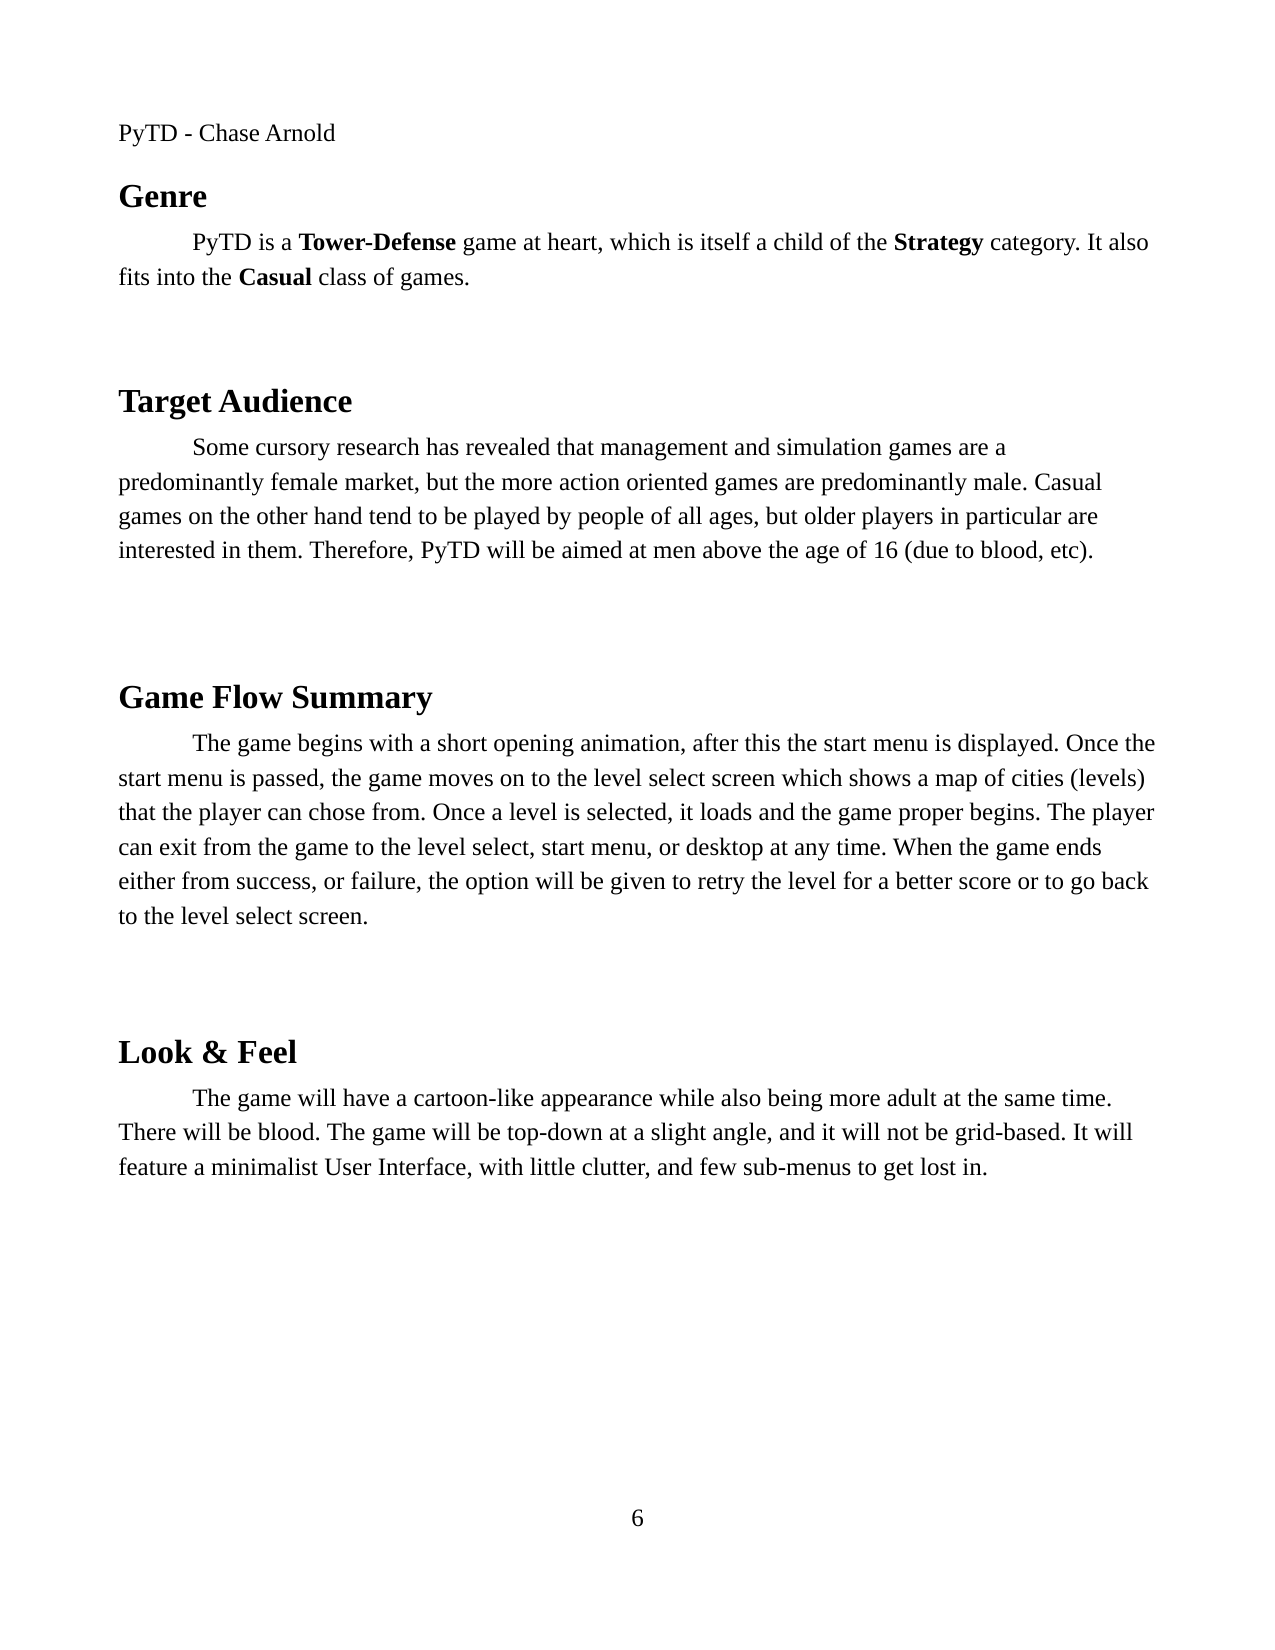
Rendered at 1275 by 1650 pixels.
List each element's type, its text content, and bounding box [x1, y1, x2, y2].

subtitle Look & Feel [118, 1032, 1157, 1070]
text Some cursory research has revealed that management and simulation games are a predominantly female market, but the more action oriented games are predominantly male. Casual games on the other hand tend to be played by people of all ages, but older players in particular are interested in them. Therefore, PyTD will be aimed at men above the age of 16 (due to blood, etc). [118, 432, 1157, 564]
subtitle Target Audience [118, 381, 1157, 419]
text The game will have a cartoon-like appearance while also being more adult at the same time. There will be blood. The game will be top-down at a slight angle, and it will not be grid-based. It will feature a minimalist User Interface, with little clutter, and few sub-menus to get lost in. [118, 1083, 1157, 1181]
subtitle Genre [118, 176, 1157, 215]
text PyTD is a Tower-Defense game at heart, which is itself a child of the Strategy category. It also fits into the Casual class of games. [118, 227, 1157, 291]
subtitle Game Flow Summary [118, 677, 1157, 716]
text The game begins with a short opening animation, after this the start menu is displayed. Once the start menu is passed, the game moves on to the level select screen which shows a map of cities (levels) that the player can chose from. Once a level is selected, it loads and the game proper begins. The player can exit from the game to the level select, start menu, or desktop at any time. When the game ends either from success, or failure, the option will be given to retry the level for a better score or to go back to the level select screen. [118, 728, 1157, 930]
